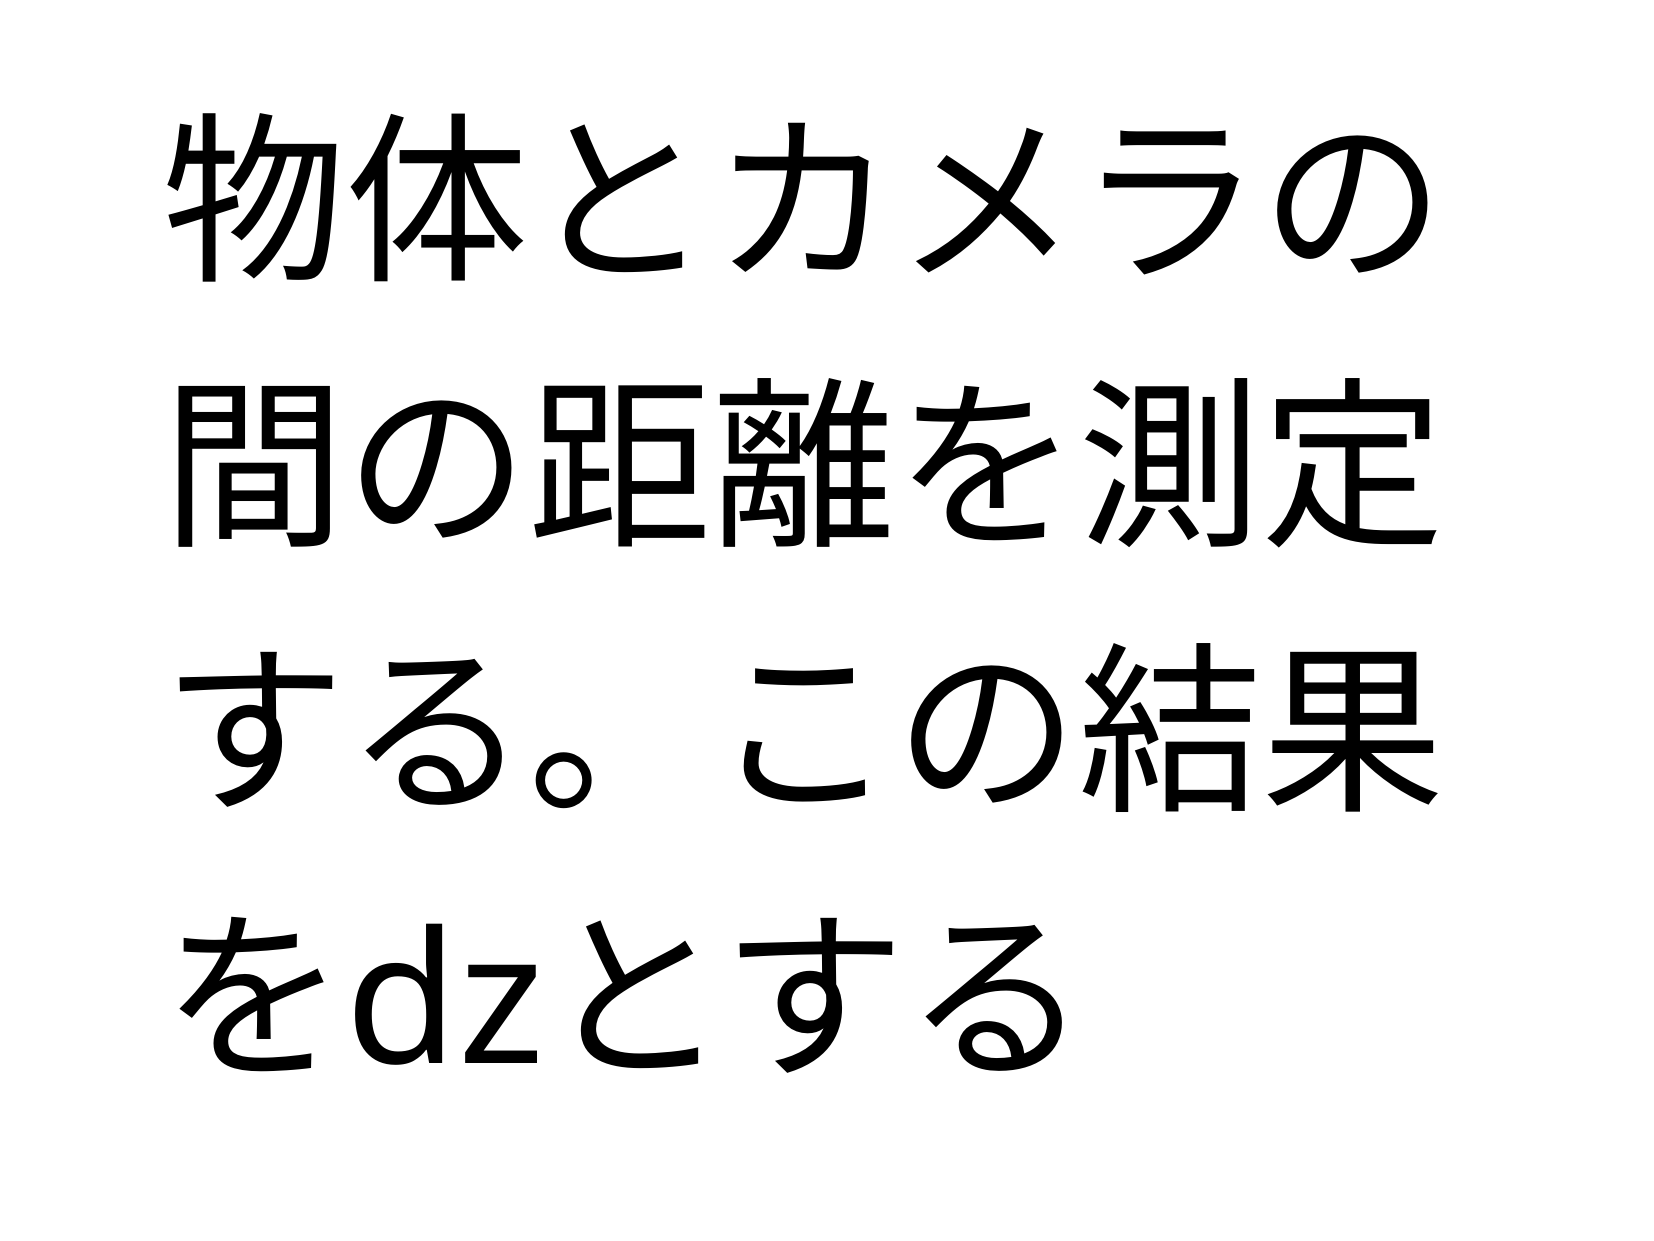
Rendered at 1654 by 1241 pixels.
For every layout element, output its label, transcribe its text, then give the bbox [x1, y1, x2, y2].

text_box 物体とカメラの間の距離を測定する。この結果をdzとする [147, 29, 1518, 1143]
